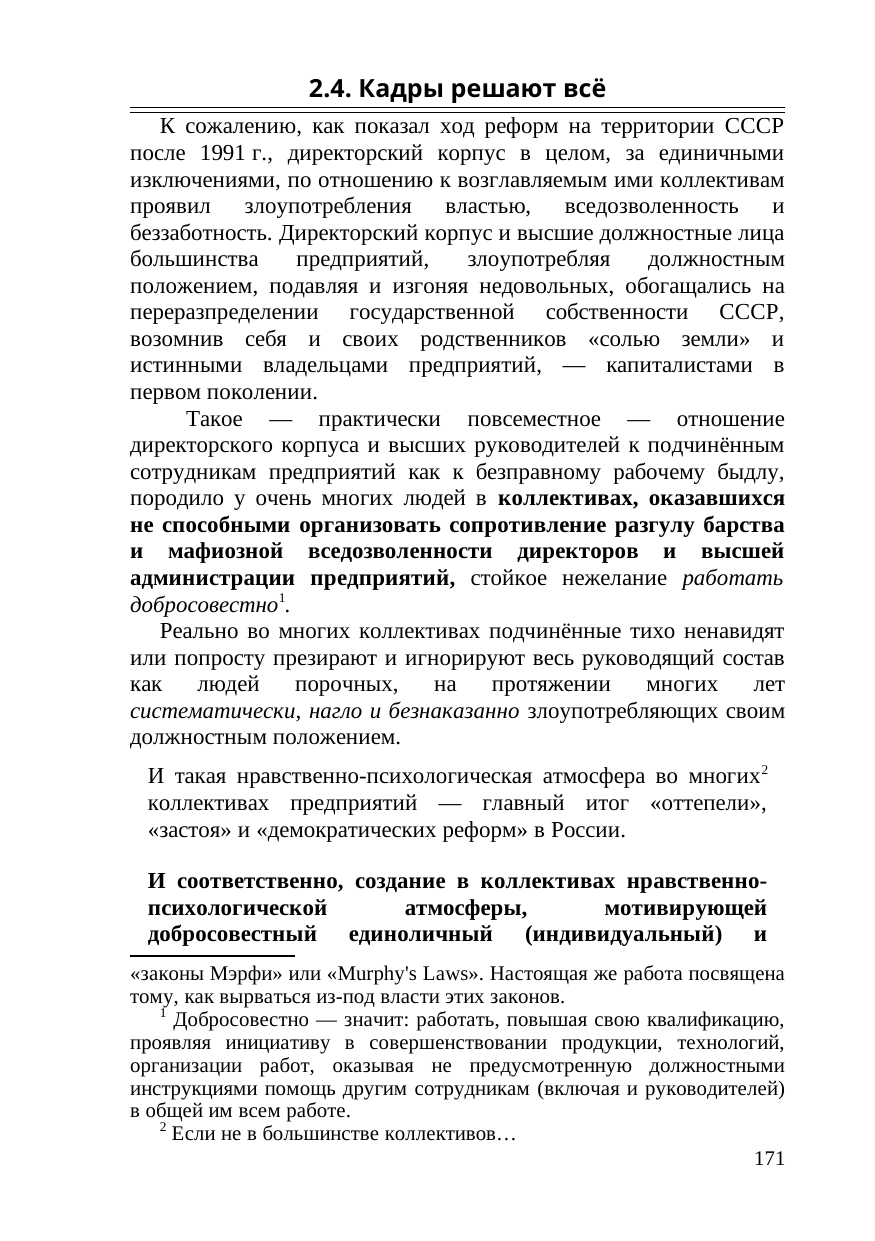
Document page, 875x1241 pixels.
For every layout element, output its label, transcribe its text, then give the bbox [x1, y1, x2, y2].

text И соответственно, создание в коллективах нравственно-психологической атмосферы, мотивирующей добросовестный единоличный (индивидуальный) и [148, 867, 768, 947]
text «законы Мэрфи» или «Murphy's Laws». Настоящая же работа посвящена тому, как вырваться из-под власти этих законов. [130, 962, 785, 1008]
text Добросовестно — значит: работать, повышая свою квалификацию, проявляя инициативу в совершенствовании продукции, технологий, организации работ, оказывая не предусмотренную должностными инструкциями помощь другим сотрудникам (включая и руководителей) в общей им всем работе. [130, 1008, 785, 1122]
text Такое — практически повсеместное — отношение директорского корпуса и высших руководителей к подчинённым сотрудникам предприятий как к безправному рабочему быдлу, породило у очень многих людей в коллективах, оказавшихся не способными организовать сопротивление разгулу барства и мафиозной вседозволенности директоров и высшей администрации пред­приятий, стойкое нежелание работать добросовестно. [130, 404, 785, 617]
text И такая нравственно-психологическая атмосфера во многих коллективах предприятий — главный итог «оттепели», «застоя» и «демократических реформ» в России. [148, 762, 768, 842]
text Если не в большинстве коллективов… [130, 1122, 785, 1145]
text К сожалению, как показал ход реформ на территории СССР после 1991 г., директорский корпус в целом, за единичными изключениями, по отношению к возглавляемым ими коллективам проявил злоупотребления властью, вседозволенность и беззаботность. Директорский корпус и высшие должностные лица большинства предприятий, злоупотребляя должностным положением, подавляя и изгоняя недовольных, обогащались на переразпределении государственной собственности СССР, возомнив себя и своих родственников «солью земли» и истинными владельцами предприятий, — капиталистами в первом поколении. [130, 113, 785, 404]
text Реально во многих коллективах подчинённые тихо ненавидят или попросту презирают и игнорируют весь руководящий состав как людей порочных, на протяжении многих лет систематически, нагло и безнаказанно злоупотребляющих своим должностным положением. [130, 617, 785, 750]
